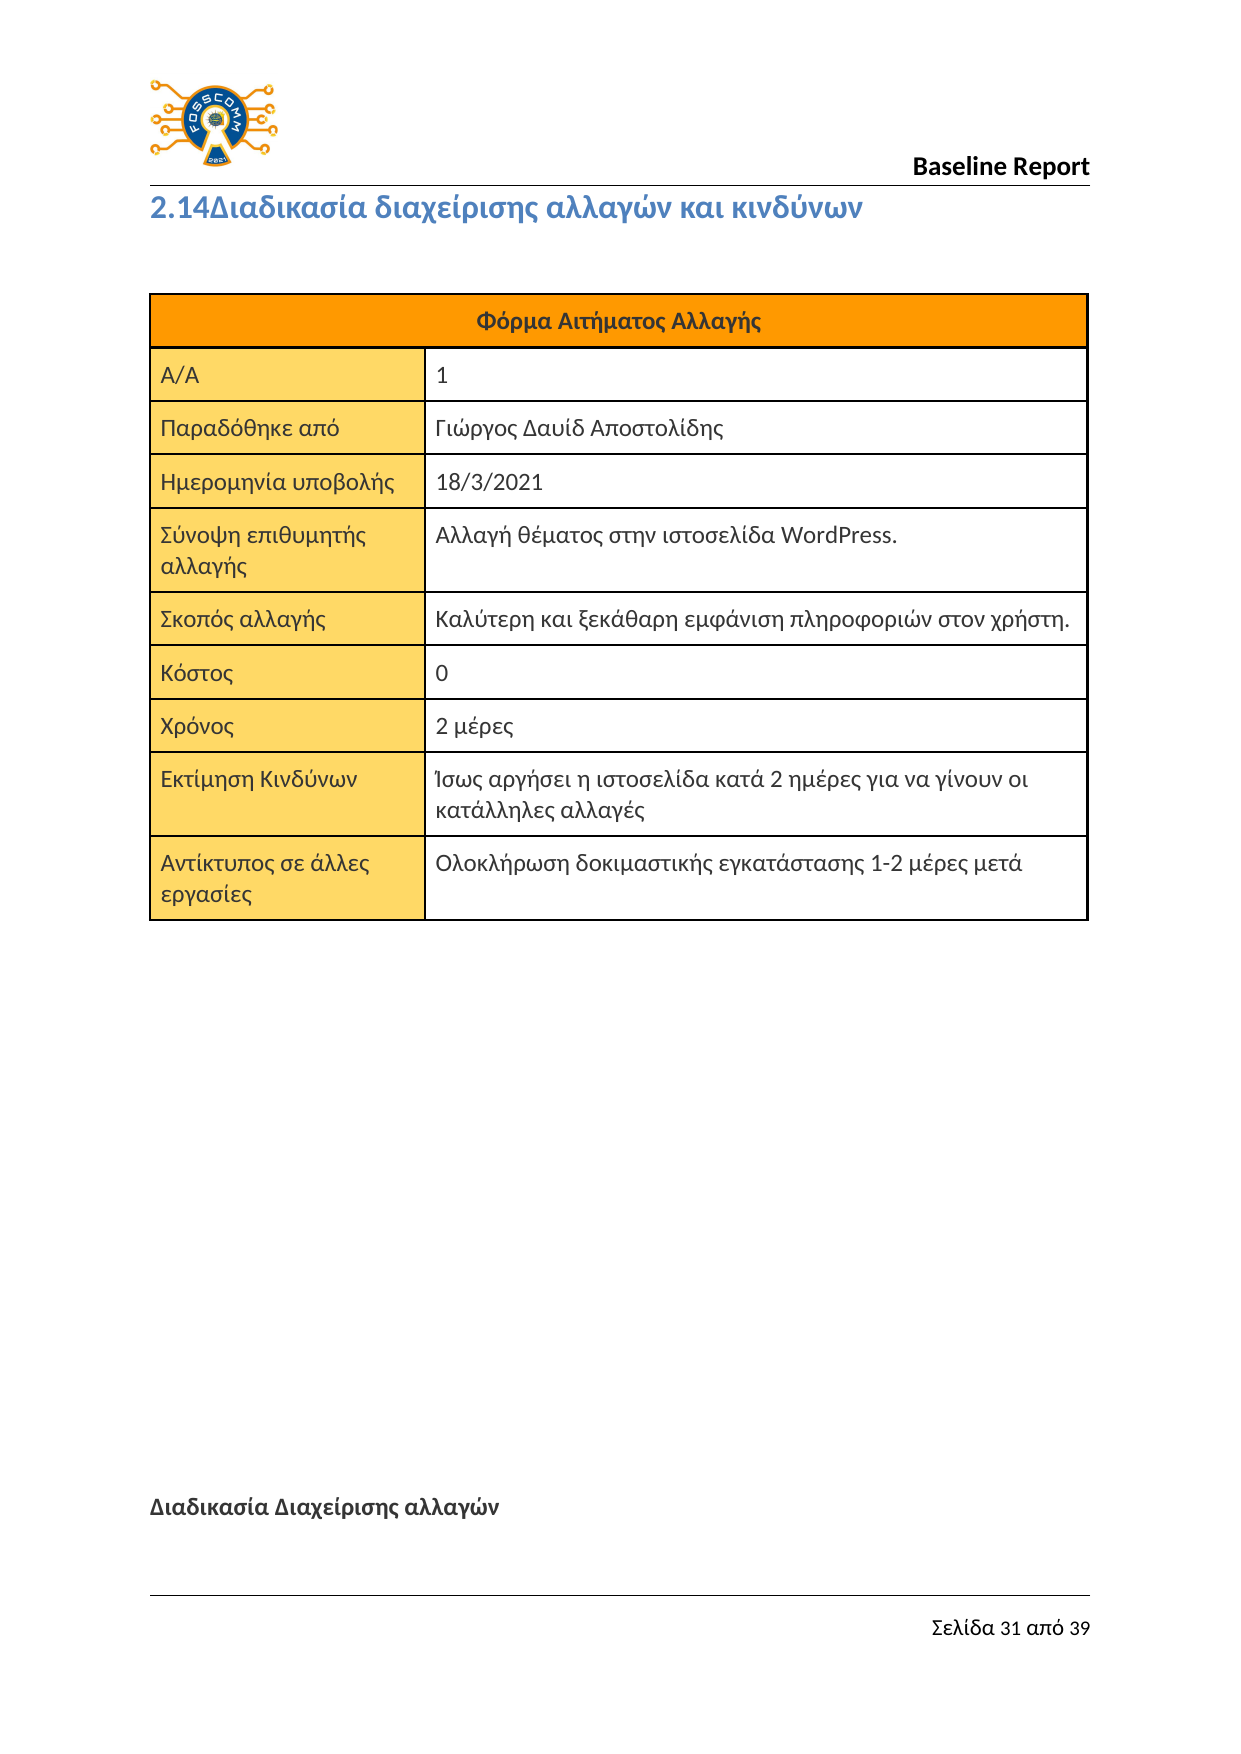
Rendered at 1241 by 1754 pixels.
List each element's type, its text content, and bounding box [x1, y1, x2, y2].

table_cell Ολοκλήρωση δοκιμαστικής εγκατάστασης 1-2 μέρες μετά [426, 837, 1086, 919]
text Διαδικασία Διαχείρισης αλλαγών [150, 1491, 1090, 1522]
table_cell Ίσως αργήσει η ιστοσελίδα κατά 2 ημέρες για να γίνουν οι κατάλληλες αλλαγές [426, 753, 1086, 835]
table_cell 1 [426, 349, 1086, 400]
table_cell Παραδόθηκε από [151, 402, 424, 453]
table_cell Εκτίμηση Κινδύνων [151, 753, 424, 835]
table_cell Ημερομηνία υποβολής [151, 455, 424, 507]
table_cell 0 [426, 646, 1086, 698]
table_cell 18/3/2021 [426, 455, 1086, 507]
table_cell Καλύτερη και ξεκάθαρη εμφάνιση πληροφοριών στον χρήστη. [426, 593, 1086, 644]
table_cell Σκοπός αλλαγής [151, 593, 424, 644]
table_cell Σύνοψη επιθυμητής αλλαγής [151, 509, 424, 591]
table_cell 2 μέρες [426, 700, 1086, 751]
table_cell Κόστος [151, 646, 424, 698]
table_header Φόρμα Αιτήματος Αλλαγής [151, 295, 1086, 346]
table_cell Χρόνος [151, 700, 424, 751]
table_cell Αλλαγή θέματος στην ιστοσελίδα WordPress. [426, 509, 1086, 591]
table_cell Γιώργος Δαυίδ Αποστολίδης [426, 402, 1086, 453]
subtitle Διαδικασία διαχείρισης αλλαγών και κινδύνων [150, 186, 1090, 227]
table_cell Α/Α [151, 349, 424, 400]
table_cell Αντίκτυπος σε άλλες εργασίες [151, 837, 424, 919]
picture [150, 73, 278, 176]
